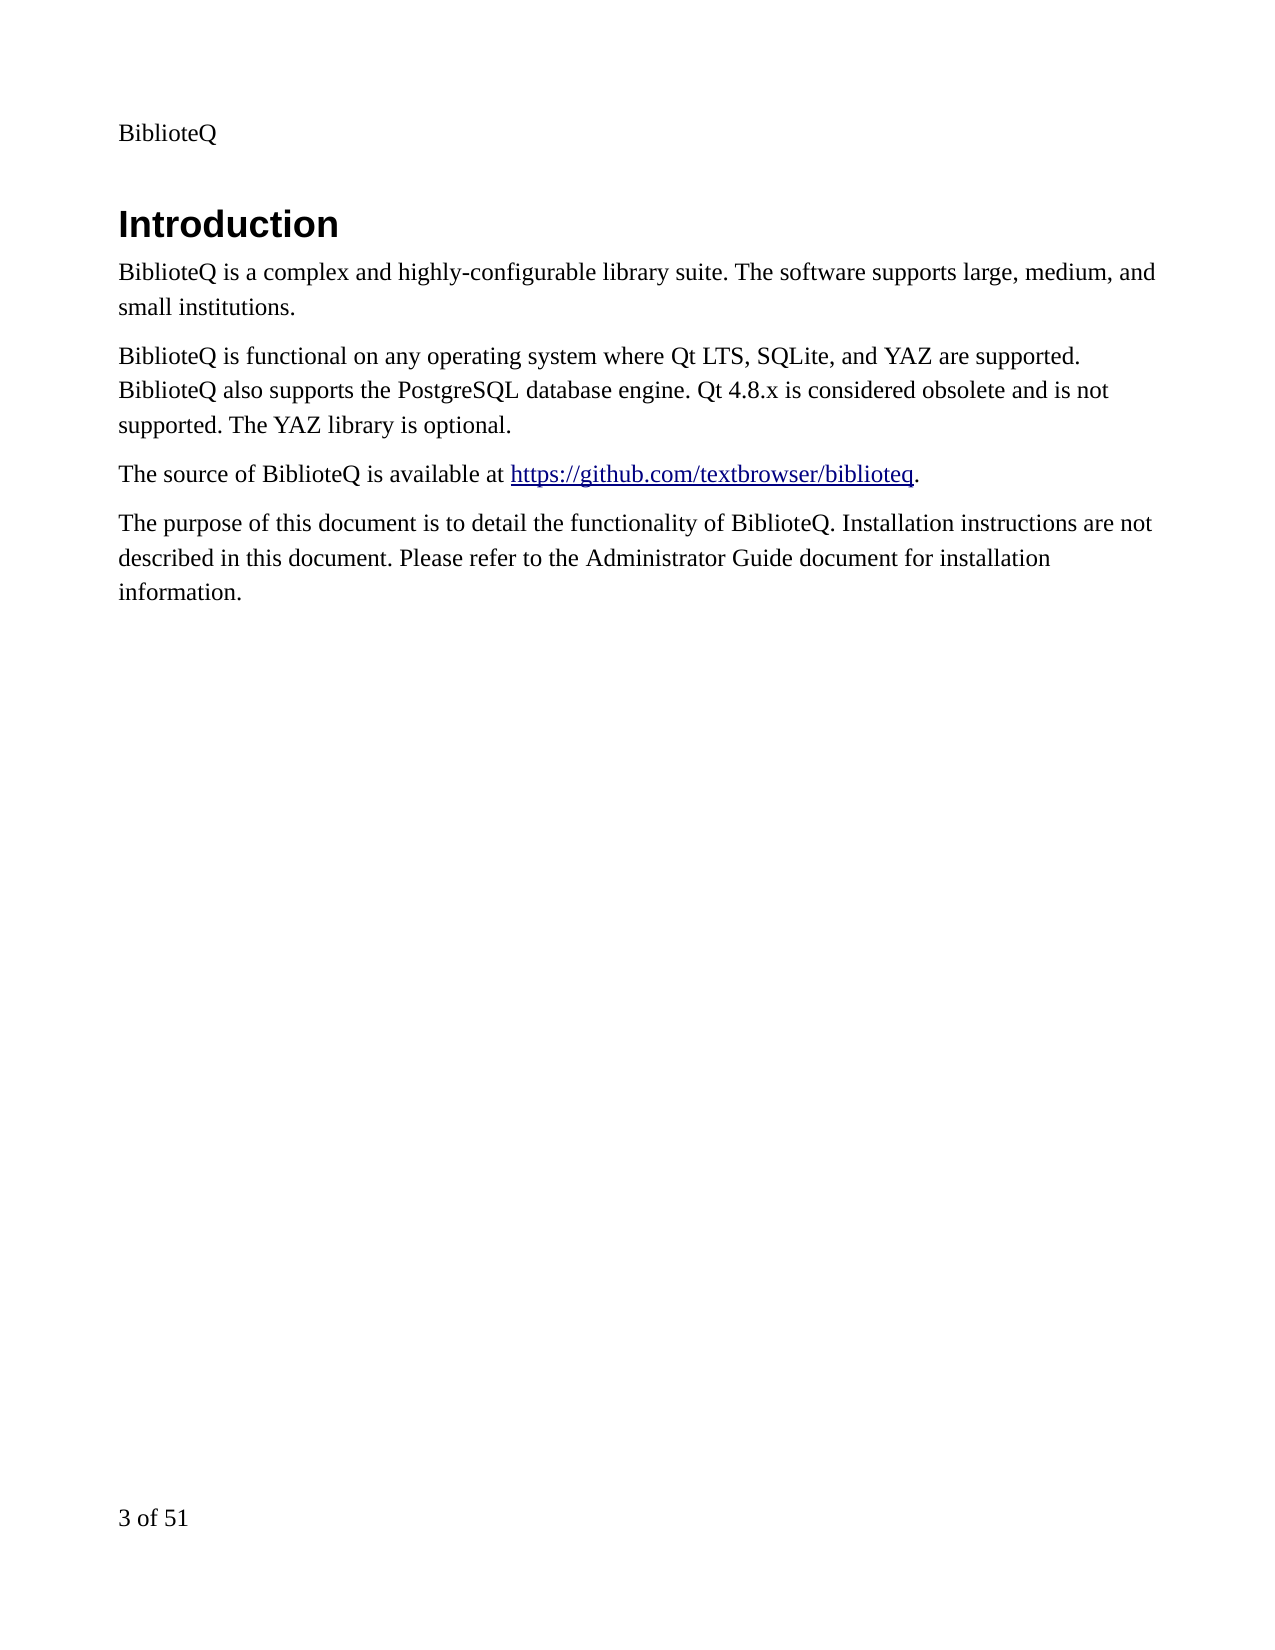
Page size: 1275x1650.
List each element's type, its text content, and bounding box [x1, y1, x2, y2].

text The source of BiblioteQ is available at https://github.com/textbrowser/biblioteq. [118, 459, 1157, 488]
text BiblioteQ is a complex and highly-configurable library suite. The software supports large, medium, and small institutions. [118, 257, 1157, 321]
text The purpose of this document is to detail the functionality of BiblioteQ. Installation instructions are not described in this document. Please refer to the Administrator Guide document for installation information. [118, 508, 1157, 606]
subtitle Introduction [118, 201, 1157, 245]
text BiblioteQ is functional on any operating system where Qt LTS, SQLite, and YAZ are supported. BiblioteQ also supports the PostgreSQL database engine. Qt 4.8.x is considered obsolete and is not supported. The YAZ library is optional. [118, 341, 1157, 439]
